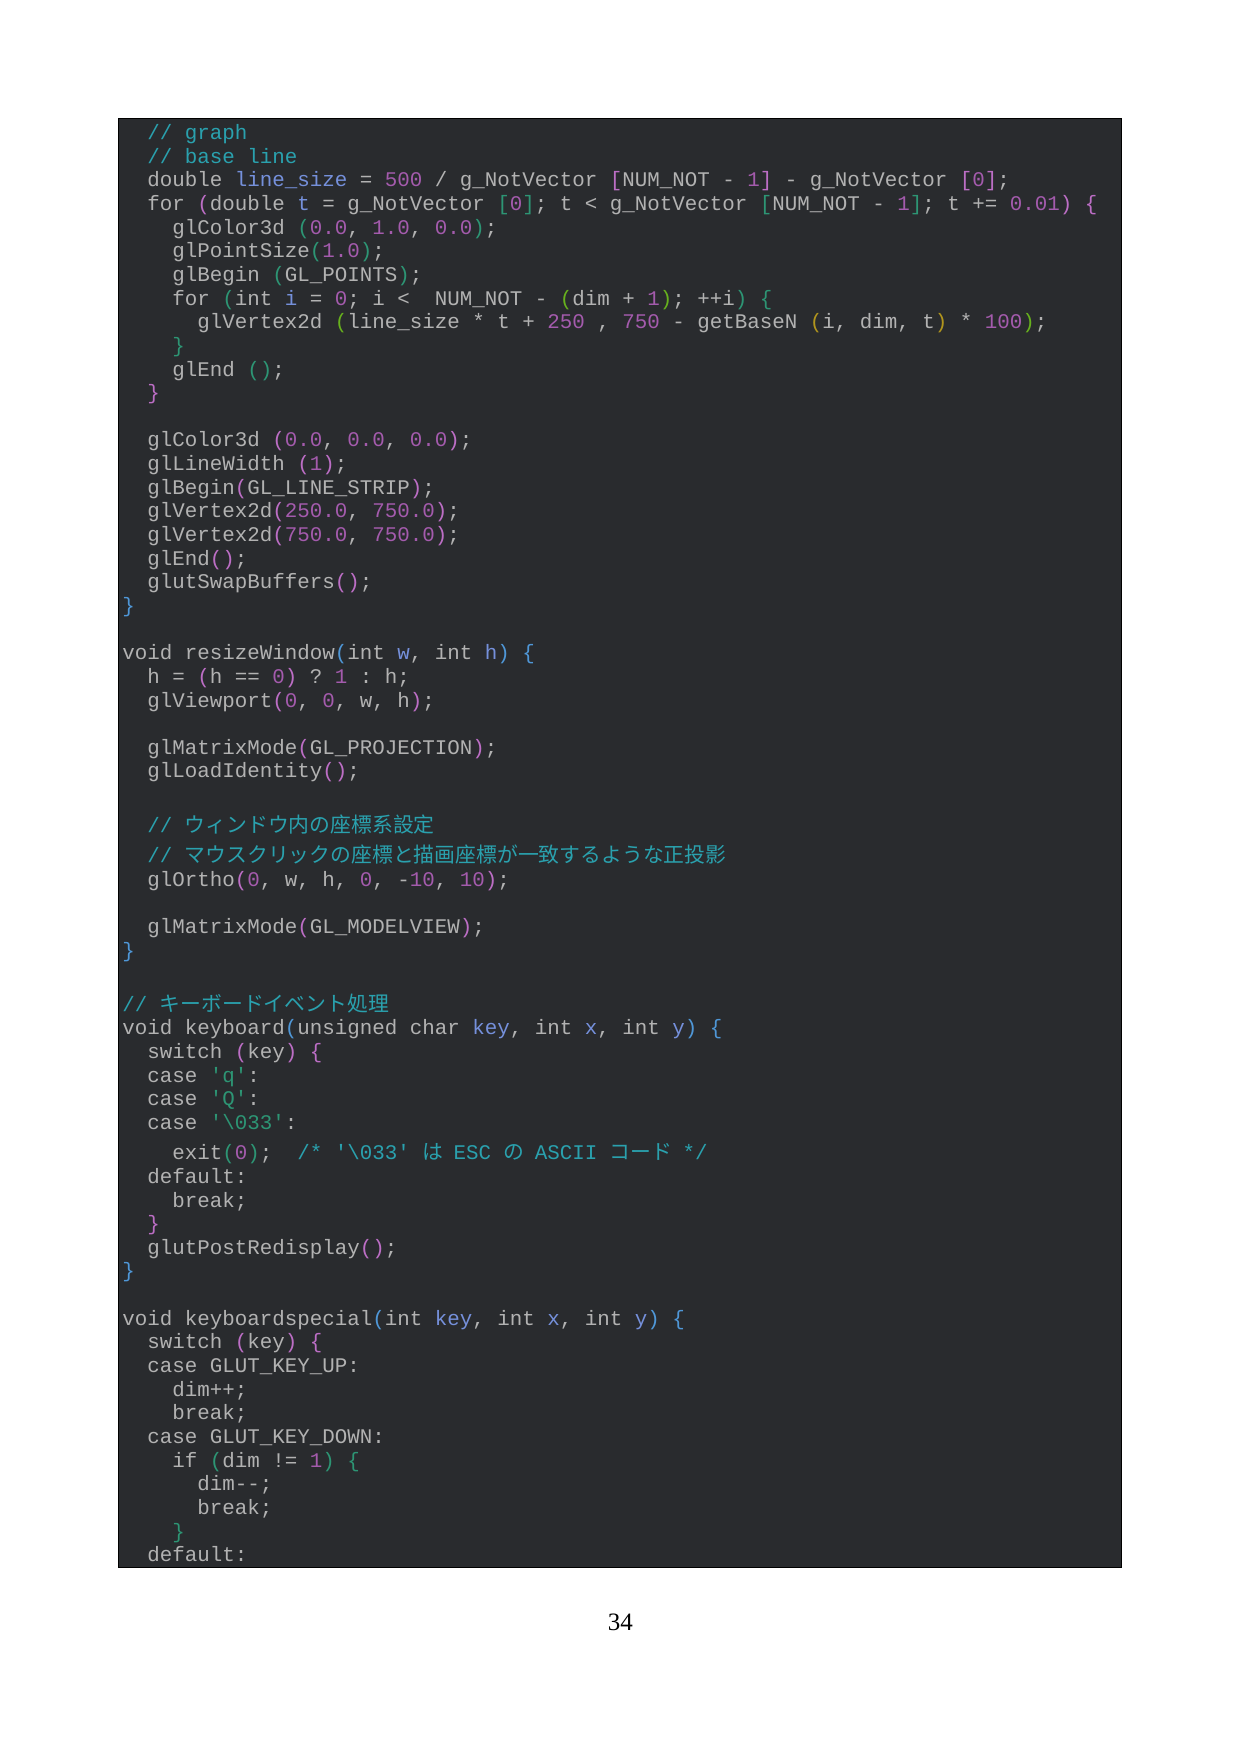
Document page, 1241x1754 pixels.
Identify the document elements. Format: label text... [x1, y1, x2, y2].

text } [119, 378, 1121, 402]
text void resizeWindow(int w, int h) { [119, 638, 1121, 662]
text dim--; [119, 1469, 1121, 1493]
text glLoadIdentity(); [119, 757, 1121, 780]
text glMatrixMode(GL_PROJECTION); [119, 733, 1121, 757]
text glMatrixMode(GL_MODELVIEW); [119, 912, 1121, 936]
text switch (key) { [119, 1327, 1121, 1351]
text glPointSize(1.0); [119, 236, 1121, 260]
text void keyboard(unsigned char key, int x, int y) { [119, 1013, 1121, 1037]
text default: [119, 1162, 1121, 1186]
text glColor3d (0.0, 1.0, 0.0); [119, 213, 1121, 236]
text double line_size = 500 / g_NotVector [NUM_NOT - 1] - g_NotVector [0]; [119, 165, 1121, 189]
text } [119, 591, 1121, 615]
text break; [119, 1493, 1121, 1517]
text case 'q': [119, 1061, 1121, 1084]
text glBegin (GL_POINTS); [119, 260, 1121, 284]
text dim++; [119, 1375, 1121, 1398]
text glutPostRedisplay(); [119, 1233, 1121, 1257]
text // キーボードイベント処理 [119, 983, 1121, 1013]
text glColor3d (0.0, 0.0, 0.0); [119, 426, 1121, 449]
text // graph [119, 119, 1121, 142]
text h = (h == 0) ? 1 : h; [119, 662, 1121, 686]
text exit(0); /* '\033' は ESC の ASCII コード */ [119, 1132, 1121, 1162]
text glutSwapBuffers(); [119, 567, 1121, 591]
text // マウスクリックの座標と描画座標が一致するような正投影 [119, 834, 1121, 865]
text } [119, 936, 1121, 959]
text // ウィンドウ内の座標系設定 [119, 804, 1121, 834]
text glEnd (); [119, 354, 1121, 378]
text glVertex2d(250.0, 750.0); [119, 496, 1121, 520]
text break; [119, 1186, 1121, 1209]
text case '\033': [119, 1108, 1121, 1132]
text for (double t = g_NotVector [0]; t < g_NotVector [NUM_NOT - 1]; t += 0.01) { [119, 189, 1121, 213]
text glBegin(GL_LINE_STRIP); [119, 473, 1121, 496]
text } [119, 1257, 1121, 1280]
text for (int i = 0; i < NUM_NOT - (dim + 1); ++i) { [119, 284, 1121, 307]
text if (dim != 1) { [119, 1446, 1121, 1469]
text case 'Q': [119, 1084, 1121, 1108]
text } [119, 1517, 1121, 1540]
text case GLUT_KEY_DOWN: [119, 1422, 1121, 1446]
text glVertex2d(750.0, 750.0); [119, 520, 1121, 544]
text glLineWidth (1); [119, 449, 1121, 473]
text glViewport(0, 0, w, h); [119, 686, 1121, 709]
text break; [119, 1398, 1121, 1422]
text switch (key) { [119, 1037, 1121, 1061]
text glOrtho(0, w, h, 0, -10, 10); [119, 865, 1121, 888]
text glEnd(); [119, 544, 1121, 567]
text void keyboardspecial(int key, int x, int y) { [119, 1304, 1121, 1327]
text default: [119, 1540, 1121, 1567]
text } [119, 1209, 1121, 1233]
text // base line [119, 142, 1121, 165]
text case GLUT_KEY_UP: [119, 1351, 1121, 1375]
text } [119, 331, 1121, 354]
text glVertex2d (line_size * t + 250 , 750 - getBaseN (i, dim, t) * 100); [119, 307, 1121, 331]
